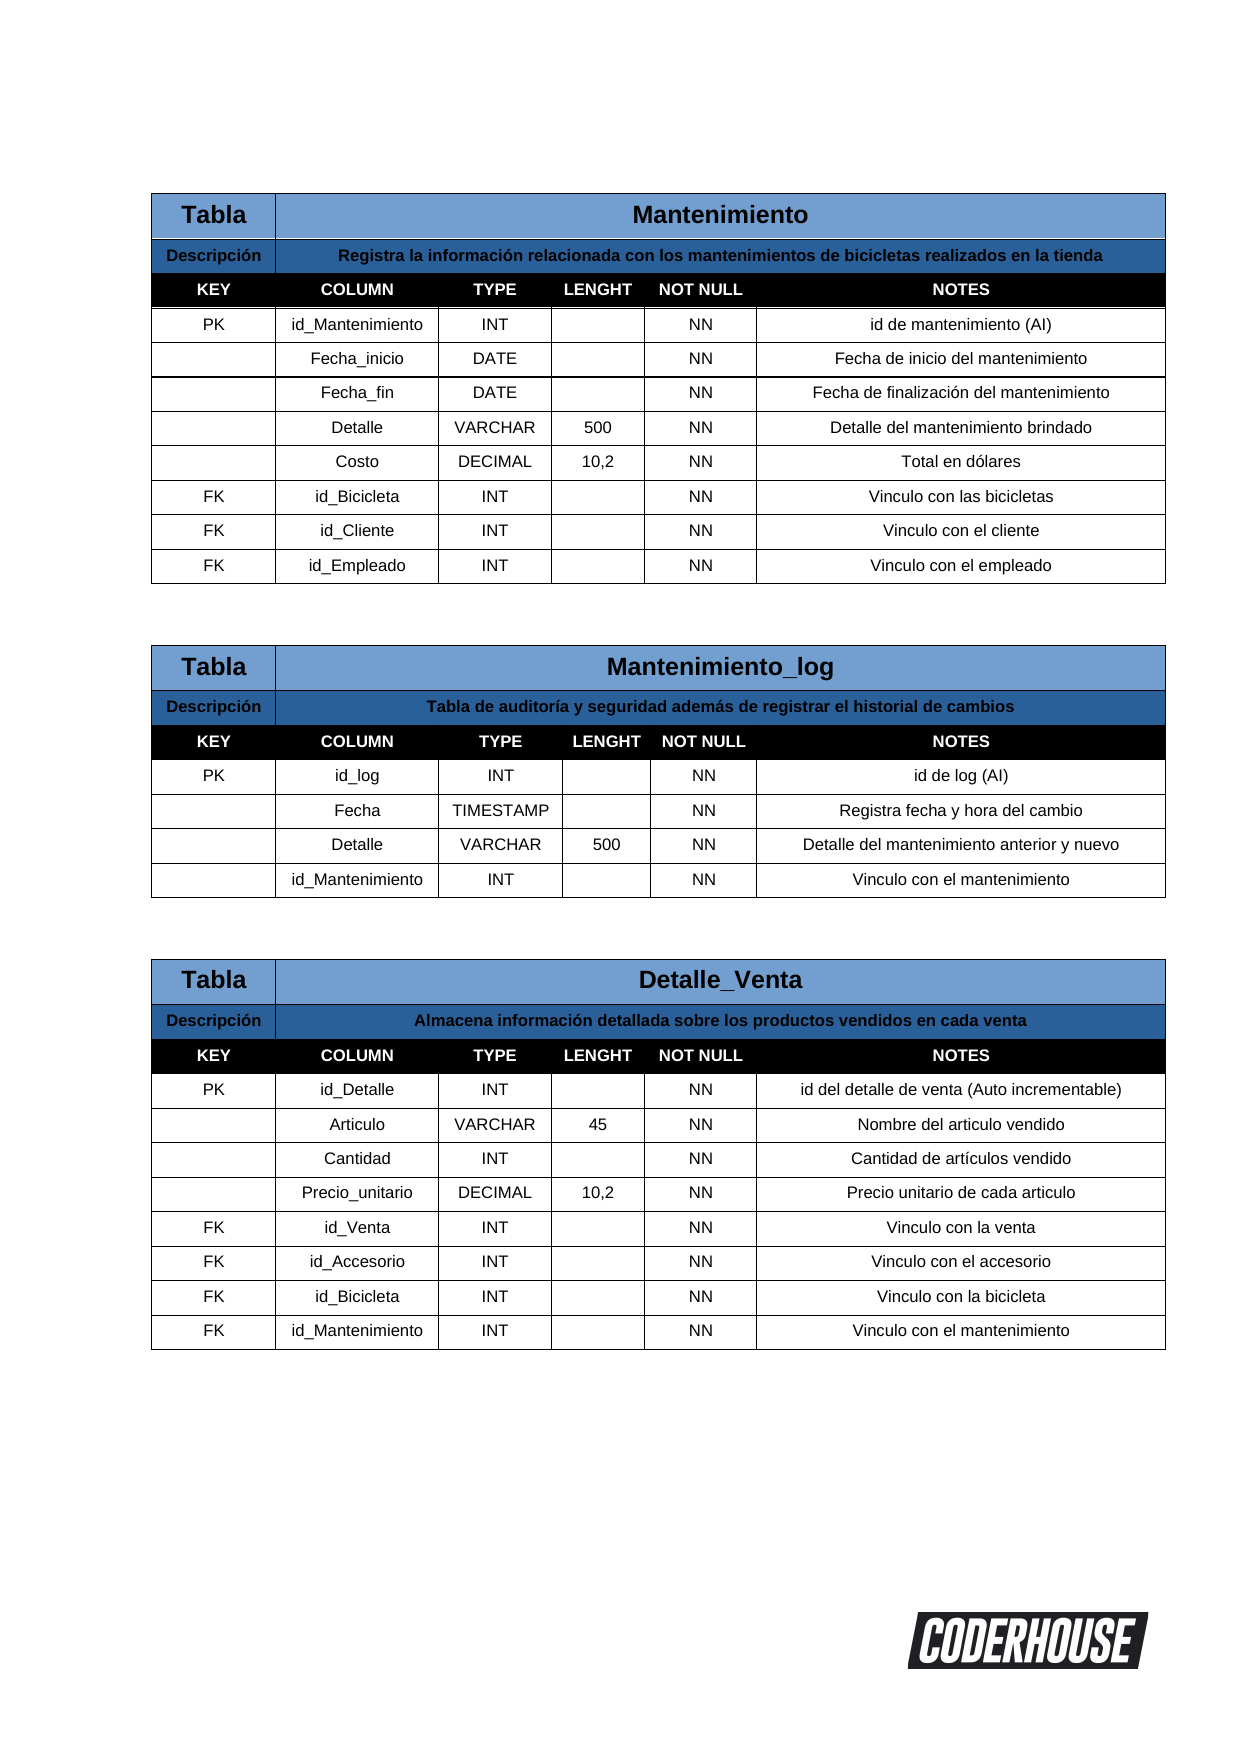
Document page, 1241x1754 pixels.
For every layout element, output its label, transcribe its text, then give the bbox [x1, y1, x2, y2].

table_cell id_Accesorio [276, 1247, 438, 1280]
table_cell [552, 1143, 644, 1177]
table_cell PK [152, 1074, 275, 1108]
table_cell [152, 864, 275, 897]
table_cell [152, 1178, 275, 1211]
table_cell Precio_unitario [276, 1178, 438, 1211]
table_cell INT [439, 760, 562, 794]
table_cell NN [645, 1074, 756, 1108]
table_cell id_Bicicleta [276, 481, 438, 514]
table_cell FK [152, 1281, 275, 1314]
table_cell [152, 795, 275, 828]
table_cell Registra fecha y hora del cambio [757, 795, 1165, 828]
picture [907, 1612, 1149, 1669]
table_cell id_Empleado [276, 550, 438, 583]
table_cell Cantidad [276, 1143, 438, 1177]
table_header Tabla [152, 960, 275, 1004]
table_cell NOTES [757, 274, 1165, 307]
table_cell 45 [552, 1109, 644, 1142]
table_cell id_Venta [276, 1212, 438, 1246]
table_cell id_Bicicleta [276, 1281, 438, 1314]
table_cell Vinculo con la bicicleta [757, 1281, 1165, 1314]
table_cell INT [439, 1316, 551, 1349]
table_cell VARCHAR [439, 829, 562, 863]
table_cell NOT NULL [645, 274, 756, 307]
table_header Tabla [152, 194, 275, 238]
table_cell Fecha de finalización del mantenimiento [757, 378, 1165, 411]
table_cell FK [152, 1212, 275, 1246]
table_cell DATE [439, 378, 551, 411]
table_cell id_Mantenimiento [276, 1316, 438, 1349]
table_cell Vinculo con el accesorio [757, 1247, 1165, 1280]
table_cell NOT NULL [645, 1040, 756, 1073]
table_cell PK [152, 760, 275, 794]
table_cell Descripción [152, 691, 275, 725]
table_cell NOT NULL [651, 726, 756, 759]
table_cell FK [152, 1247, 275, 1280]
table_cell [552, 343, 644, 376]
table_cell INT [439, 550, 551, 583]
table_cell [563, 795, 650, 828]
table_cell [152, 1109, 275, 1142]
table_cell NN [645, 412, 756, 445]
table_cell Detalle [276, 412, 438, 445]
table_cell NN [645, 1247, 756, 1280]
table_cell NOTES [757, 1040, 1165, 1073]
table_cell TYPE [439, 1040, 551, 1073]
table_cell 10,2 [552, 446, 644, 480]
table_cell 500 [552, 412, 644, 445]
table_cell FK [152, 1316, 275, 1349]
table_cell KEY [152, 726, 275, 759]
table_header Mantenimiento [276, 194, 1165, 238]
table_cell TIMESTAMP [439, 795, 562, 828]
table_cell [152, 446, 275, 480]
table_cell Fecha_inicio [276, 343, 438, 376]
table_cell id_log [276, 760, 438, 794]
table_cell LENGHT [563, 726, 650, 759]
table_cell Descripción [152, 240, 275, 273]
table_cell DATE [439, 343, 551, 376]
table_cell Detalle del mantenimiento brindado [757, 412, 1165, 445]
table_cell INT [439, 1143, 551, 1177]
table_cell INT [439, 1281, 551, 1314]
table_cell COLUMN [276, 1040, 438, 1073]
table_cell PK [152, 309, 275, 342]
table_cell Registra la información relacionada con los mantenimientos de bicicletas realizados en la tienda [276, 240, 1165, 273]
table_cell id_Mantenimiento [276, 864, 438, 897]
table_cell COLUMN [276, 726, 438, 759]
table_cell [152, 343, 275, 376]
table_header Detalle_Venta [276, 960, 1165, 1004]
table_cell Costo [276, 446, 438, 480]
table_cell KEY [152, 274, 275, 307]
table_cell 500 [563, 829, 650, 863]
table_cell Cantidad de artículos vendido [757, 1143, 1165, 1177]
table_cell NN [645, 1316, 756, 1349]
table_cell INT [439, 1074, 551, 1108]
table_cell id_Detalle [276, 1074, 438, 1108]
table_cell [552, 378, 644, 411]
table_cell Fecha_fin [276, 378, 438, 411]
table_cell Vinculo con el cliente [757, 515, 1165, 549]
table_cell COLUMN [276, 274, 438, 307]
table_cell Vinculo con el empleado [757, 550, 1165, 583]
table_cell Fecha de inicio del mantenimiento [757, 343, 1165, 376]
table_cell LENGHT [552, 1040, 644, 1073]
table_cell Vinculo con la venta [757, 1212, 1165, 1246]
table_cell [152, 1143, 275, 1177]
table_cell Almacena información detallada sobre los productos vendidos en cada venta [276, 1005, 1165, 1039]
table_cell NN [651, 795, 756, 828]
table_cell NN [651, 829, 756, 863]
table_cell [552, 1316, 644, 1349]
table_cell [563, 864, 650, 897]
table_cell INT [439, 1247, 551, 1280]
table_cell Detalle del mantenimiento anterior y nuevo [757, 829, 1165, 863]
table_cell 10,2 [552, 1178, 644, 1211]
table_cell NN [645, 343, 756, 376]
table_cell DECIMAL [439, 1178, 551, 1211]
table_cell INT [439, 864, 562, 897]
table_cell NN [645, 481, 756, 514]
table_cell NN [645, 1143, 756, 1177]
table_cell Nombre del articulo vendido [757, 1109, 1165, 1142]
table_cell Vinculo con el mantenimiento [757, 864, 1165, 897]
table_cell [552, 1281, 644, 1314]
table_cell Tabla de auditoría y seguridad además de registrar el historial de cambios [276, 691, 1165, 725]
table_cell [552, 481, 644, 514]
table_cell Articulo [276, 1109, 438, 1142]
table_cell id del detalle de venta (Auto incrementable) [757, 1074, 1165, 1108]
table_cell NN [645, 446, 756, 480]
table_cell Precio unitario de cada articulo [757, 1178, 1165, 1211]
table_cell NN [645, 378, 756, 411]
table_cell [552, 1247, 644, 1280]
table_cell NN [645, 1212, 756, 1246]
table_cell TYPE [439, 274, 551, 307]
table_cell FK [152, 481, 275, 514]
table_cell NN [645, 550, 756, 583]
table_cell [552, 515, 644, 549]
table_cell id_Cliente [276, 515, 438, 549]
table_cell [552, 1074, 644, 1108]
table_cell [552, 550, 644, 583]
table_cell id de log (AI) [757, 760, 1165, 794]
table_cell Fecha [276, 795, 438, 828]
table_header Tabla [152, 646, 275, 690]
table_cell NN [645, 1178, 756, 1211]
table_cell NN [645, 1109, 756, 1142]
table_cell DECIMAL [439, 446, 551, 480]
table_cell VARCHAR [439, 1109, 551, 1142]
table_cell Vinculo con las bicicletas [757, 481, 1165, 514]
table_cell NN [645, 515, 756, 549]
table_cell [552, 1212, 644, 1246]
table_cell id de mantenimiento (AI) [757, 309, 1165, 342]
table_cell [152, 378, 275, 411]
table_cell [152, 412, 275, 445]
table_header Mantenimiento_log [276, 646, 1165, 690]
table_cell TYPE [439, 726, 562, 759]
table_cell Vinculo con el mantenimiento [757, 1316, 1165, 1349]
table_cell INT [439, 309, 551, 342]
table_cell [563, 760, 650, 794]
table_cell INT [439, 481, 551, 514]
table_cell FK [152, 515, 275, 549]
table_cell NN [645, 309, 756, 342]
table_cell LENGHT [552, 274, 644, 307]
table_cell Detalle [276, 829, 438, 863]
table_cell NOTES [757, 726, 1165, 759]
table_cell Descripción [152, 1005, 275, 1039]
table_cell NN [651, 760, 756, 794]
table_cell NN [645, 1281, 756, 1314]
table_cell [152, 829, 275, 863]
table_cell NN [651, 864, 756, 897]
table_cell INT [439, 515, 551, 549]
table_cell VARCHAR [439, 412, 551, 445]
table_cell [552, 309, 644, 342]
table_cell id_Mantenimiento [276, 309, 438, 342]
table_cell KEY [152, 1040, 275, 1073]
table_cell Total en dólares [757, 446, 1165, 480]
table_cell FK [152, 550, 275, 583]
table_cell INT [439, 1212, 551, 1246]
